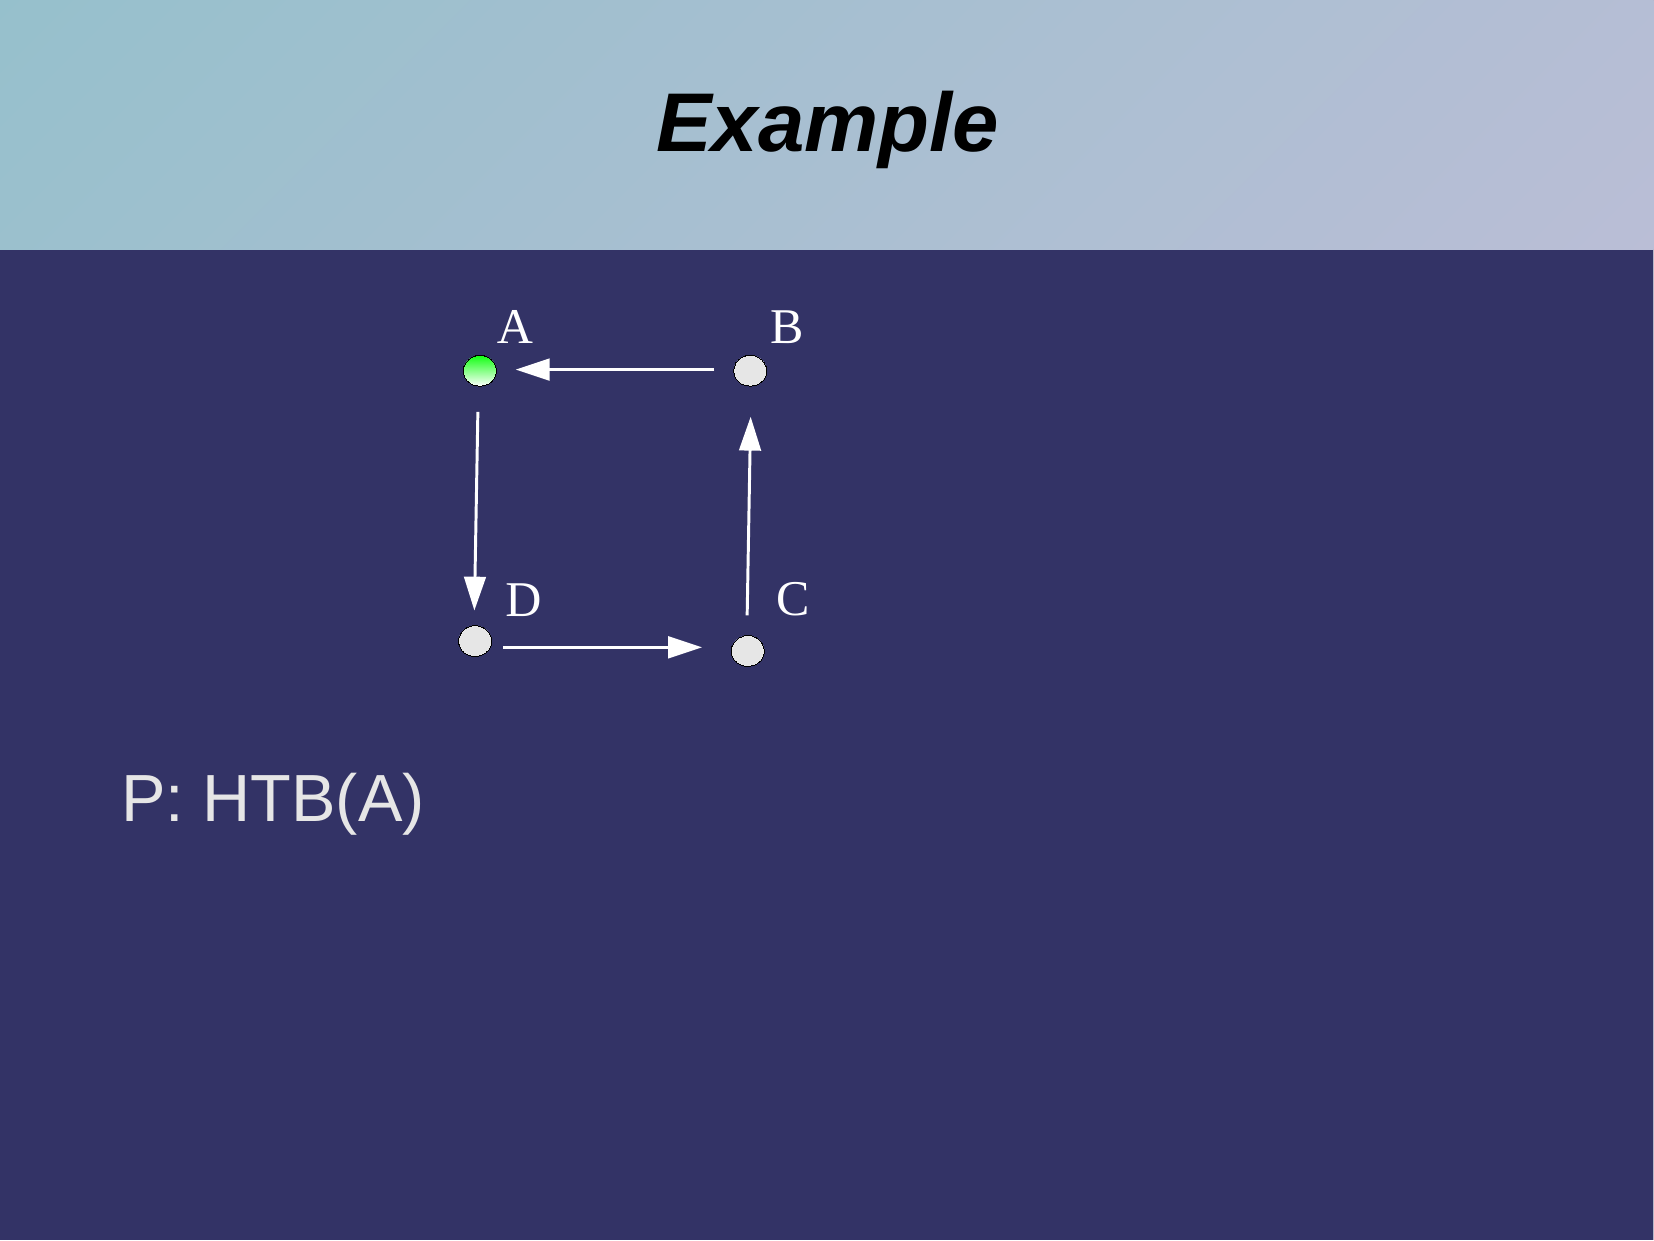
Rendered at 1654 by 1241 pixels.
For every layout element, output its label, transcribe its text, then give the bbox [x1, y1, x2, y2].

text_box D [505, 572, 542, 628]
text_box B [769, 299, 804, 356]
text_box [463, 355, 497, 387]
list P: HTB(A) [121, 760, 531, 1136]
text_box A [496, 299, 533, 356]
text_box [733, 355, 767, 387]
text_box C [776, 570, 813, 627]
title Example [121, 19, 1534, 227]
text_box [731, 635, 765, 667]
text_box [458, 625, 492, 657]
